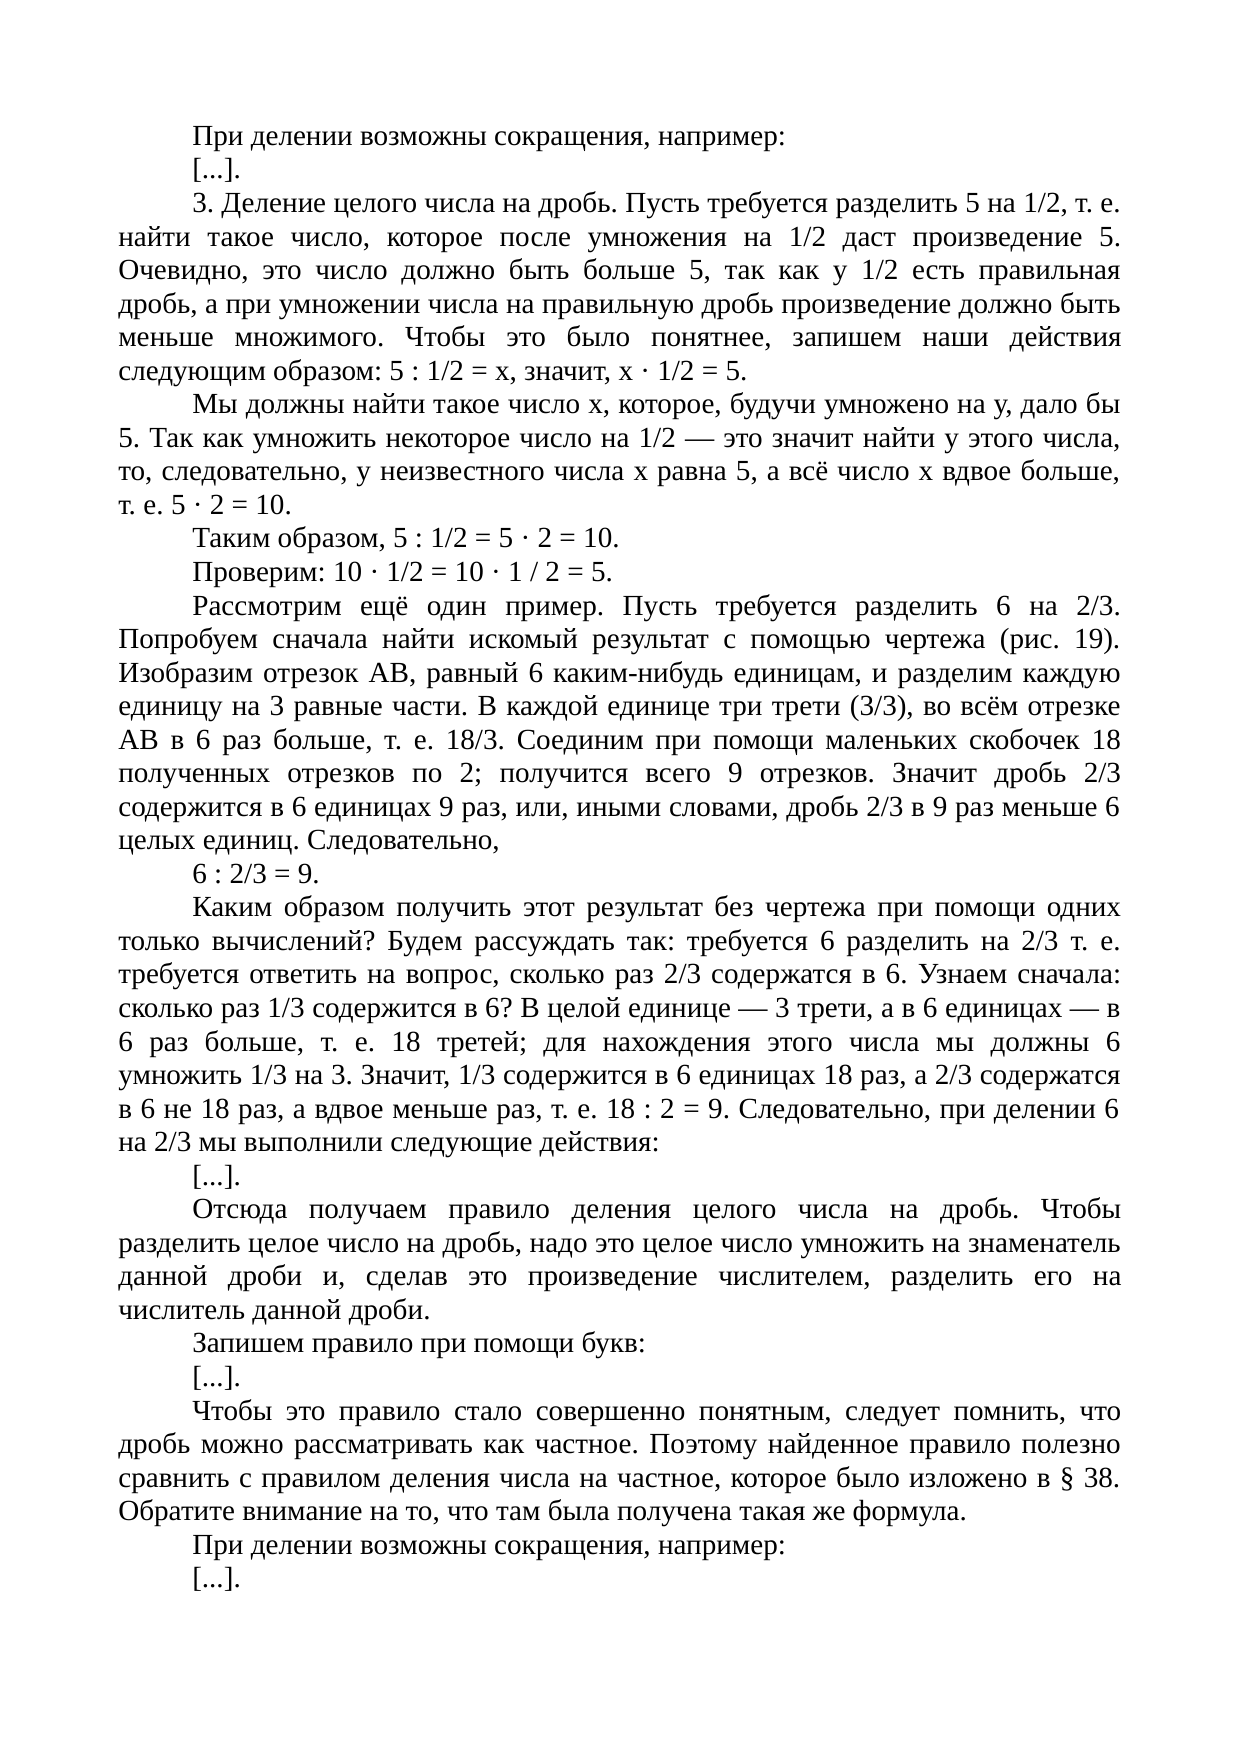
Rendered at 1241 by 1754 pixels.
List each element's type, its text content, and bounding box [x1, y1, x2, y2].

text 3. Деление целого числа на дробь. Пусть требуется разделить 5 на 1/2, т. е. найти такое число, которое после умножения на 1/2 даст произведение 5. Очевидно, это число должно быть больше 5, так как у 1/2 есть правильная дробь, а при умножении числа на правильную дробь произведение должно быть меньше множимого. Чтобы это было понятнее, запишем наши действия следующим образом: 5 : 1/2 = x, значит, x · 1/2 = 5. [118, 185, 1122, 386]
text [...]. [118, 1158, 1122, 1191]
text При делении возможны сокращения, например: [118, 118, 1122, 152]
text Проверим: 10 · 1/2 = 10 · 1 / 2 = 5. [118, 554, 1122, 588]
text Таким образом, 5 : 1/2 = 5 · 2 = 10. [118, 521, 1122, 554]
text При делении возможны сокращения, например: [118, 1527, 1122, 1560]
text [...]. [118, 152, 1122, 185]
text Запишем правило при помощи букв: [118, 1326, 1122, 1359]
text 6 : 2/3 = 9. [118, 856, 1122, 889]
text Рассмотрим ещё один пример. Пусть требуется разделить 6 на 2/3. Попробуем сначала найти искомый результат с помощью чертежа (рис. 19). Изобразим отрезок АВ, равный 6 каким-нибудь единицам, и разделим каждую единицу на 3 равные части. В каждой единице три трети (3/3), во всём отрезке AB в 6 раз больше, т. е. 18/3. Соединим при помощи маленьких скобочек 18 полученных отрезков по 2; получится всего 9 отрезков. Значит дробь 2/3 содержится в 6 единицах 9 раз, или, иными словами, дробь 2/3 в 9 раз меньше 6 целых единиц. Следовательно, [118, 588, 1122, 856]
text Отсюда получаем правило деления целого числа на дробь. Чтобы разделить целое число на дробь, надо это целое число умножить на знаменатель данной дроби и, сделав это произведение числителем, разделить его на числитель данной дроби. [118, 1191, 1122, 1326]
text Мы должны найти такое число х, которое, будучи умножено на у, дало бы 5. Так как умножить некоторое число на 1/2 — это значит найти у этого числа, то, следовательно, у неизвестного числа х равна 5, а всё число х вдвое больше, т. е. 5 · 2 = 10. [118, 386, 1122, 521]
text Чтобы это правило стало совершенно понятным, следует помнить, что дробь можно рассматривать как частное. Поэтому найденное правило полезно сравнить с правилом деления числа на частное, которое было изложено в § 38. Обратите внимание на то, что там была получена такая же формула. [118, 1393, 1122, 1527]
text [...]. [118, 1560, 1122, 1594]
text Каким образом получить этот результат без чертежа при помощи одних только вычислений? Будем рассуждать так: требуется 6 разделить на 2/3 т. е. требуется ответить на вопрос, сколько раз 2/3 содержатся в 6. Узнаем сначала: сколько раз 1/3 содержится в 6? В целой единице — 3 трети, а в 6 единицах — в 6 раз больше, т. е. 18 третей; для нахождения этого числа мы должны 6 умножить 1/3 на 3. Значит, 1/3 содержится в 6 единицах 18 раз, а 2/3 содержатся в 6 не 18 раз, а вдвое меньше раз, т. е. 18 : 2 = 9. Следовательно, при делении 6 на 2/3 мы выполнили следующие действия: [118, 889, 1122, 1158]
text [...]. [118, 1359, 1122, 1393]
